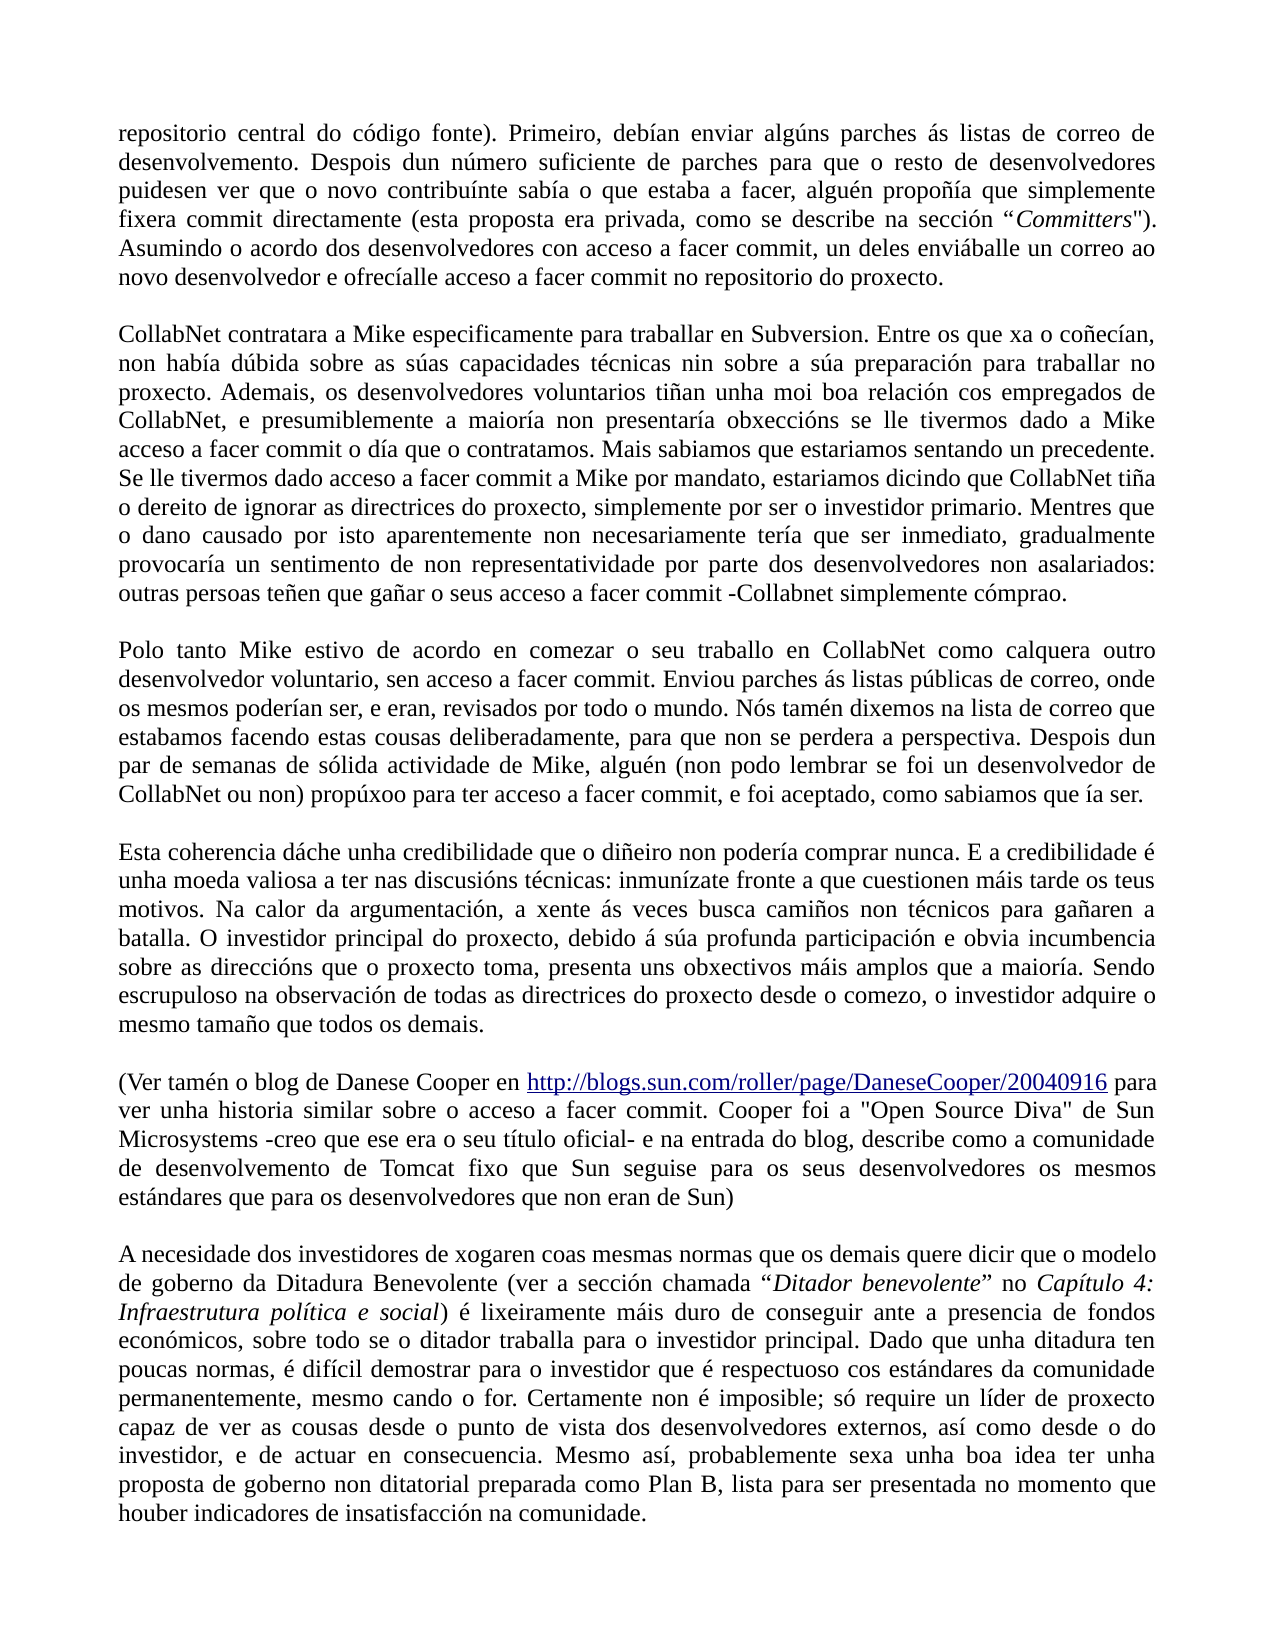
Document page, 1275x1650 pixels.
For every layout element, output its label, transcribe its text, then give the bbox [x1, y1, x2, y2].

text repositorio central do código fonte). Primeiro, debían enviar algúns parches ás listas de correo de desenvolvemento. Despois dun número suficiente de parches para que o resto de desenvolvedores puidesen ver que o novo contribuínte sabía o que estaba a facer, alguén propoñía que simplemente fixera commit directamente (esta proposta era privada, como se describe na sección “Committers"). Asumindo o acordo dos desenvolvedores con acceso a facer commit, un deles enviáballe un correo ao novo desenvolvedor e ofrecíalle acceso a facer commit no repositorio do proxecto. [118, 118, 1157, 291]
text A necesidade dos investidores de xogaren coas mesmas normas que os demais quere dicir que o modelo de goberno da Ditadura Benevolente (ver a sección chamada “Ditador benevolente” no Capítulo 4: Infraestrutura política e social) é lixeiramente máis duro de conseguir ante a presencia de fondos económicos, sobre todo se o ditador traballa para o investidor principal. Dado que unha ditadura ten poucas normas, é difícil demostrar para o investidor que é respectuoso cos estándares da comunidade permanentemente, mesmo cando o for. Certamente non é imposible; só require un líder de proxecto capaz de ver as cousas desde o punto de vista dos desenvolvedores externos, así como desde o do investidor, e de actuar en consecuencia. Mesmo así, probablemente sexa unha boa idea ter unha proposta de goberno non ditatorial preparada como Plan B, lista para ser presentada no momento que houber indicadores de insatisfacción na comunidade. [118, 1239, 1157, 1527]
text CollabNet contratara a Mike especificamente para traballar en Subversion. Entre os que xa o coñecían, non había dúbida sobre as súas capacidades técnicas nin sobre a súa preparación para traballar no proxecto. Ademais, os desenvolvedores voluntarios tiñan unha moi boa relación cos empregados de CollabNet, e presumiblemente a maioría non presentaría obxeccións se lle tivermos dado a Mike acceso a facer commit o día que o contratamos. Mais sabiamos que estariamos sentando un precedente. Se lle tivermos dado acceso a facer commit a Mike por mandato, estariamos dicindo que CollabNet tiña o dereito de ignorar as directrices do proxecto, simplemente por ser o investidor primario. Mentres que o dano causado por isto aparentemente non necesariamente tería que ser inmediato, gradualmente provocaría un sentimento de non representatividade por parte dos desenvolvedores non asalariados: outras persoas teñen que gañar o seus acceso a facer commit -Collabnet simplemente cómprao. [118, 319, 1157, 607]
text Polo tanto Mike estivo de acordo en comezar o seu traballo en CollabNet como calquera outro desenvolvedor voluntario, sen acceso a facer commit. Enviou parches ás listas públicas de correo, onde os mesmos poderían ser, e eran, revisados por todo o mundo. Nós tamén dixemos na lista de correo que estabamos facendo estas cousas deliberadamente, para que non se perdera a perspectiva. Despois dun par de semanas de sólida actividade de Mike, alguén (non podo lembrar se foi un desenvolvedor de CollabNet ou non) propúxoo para ter acceso a facer commit, e foi aceptado, como sabiamos que ía ser. [118, 636, 1157, 808]
text (Ver tamén o blog de Danese Cooper en http://blogs.sun.com/roller/page/DaneseCooper/20040916 para ver unha historia similar sobre o acceso a facer commit. Cooper foi a "Open Source Diva" de Sun Microsystems -creo que ese era o seu título oficial- e na entrada do blog, describe como a comunidade de desenvolvemento de Tomcat fixo que Sun seguise para os seus desenvolvedores os mesmos estándares que para os desenvolvedores que non eran de Sun) [118, 1067, 1157, 1211]
text Esta coherencia dáche unha credibilidade que o diñeiro non podería comprar nunca. E a credibilidade é unha moeda valiosa a ter nas discusións técnicas: inmunízate fronte a que cuestionen máis tarde os teus motivos. Na calor da argumentación, a xente ás veces busca camiños non técnicos para gañaren a batalla. O investidor principal do proxecto, debido á súa profunda participación e obvia incumbencia sobre as direccións que o proxecto toma, presenta uns obxectivos máis amplos que a maioría. Sendo escrupuloso na observación de todas as directrices do proxecto desde o comezo, o investidor adquire o mesmo tamaño que todos os demais. [118, 837, 1157, 1038]
